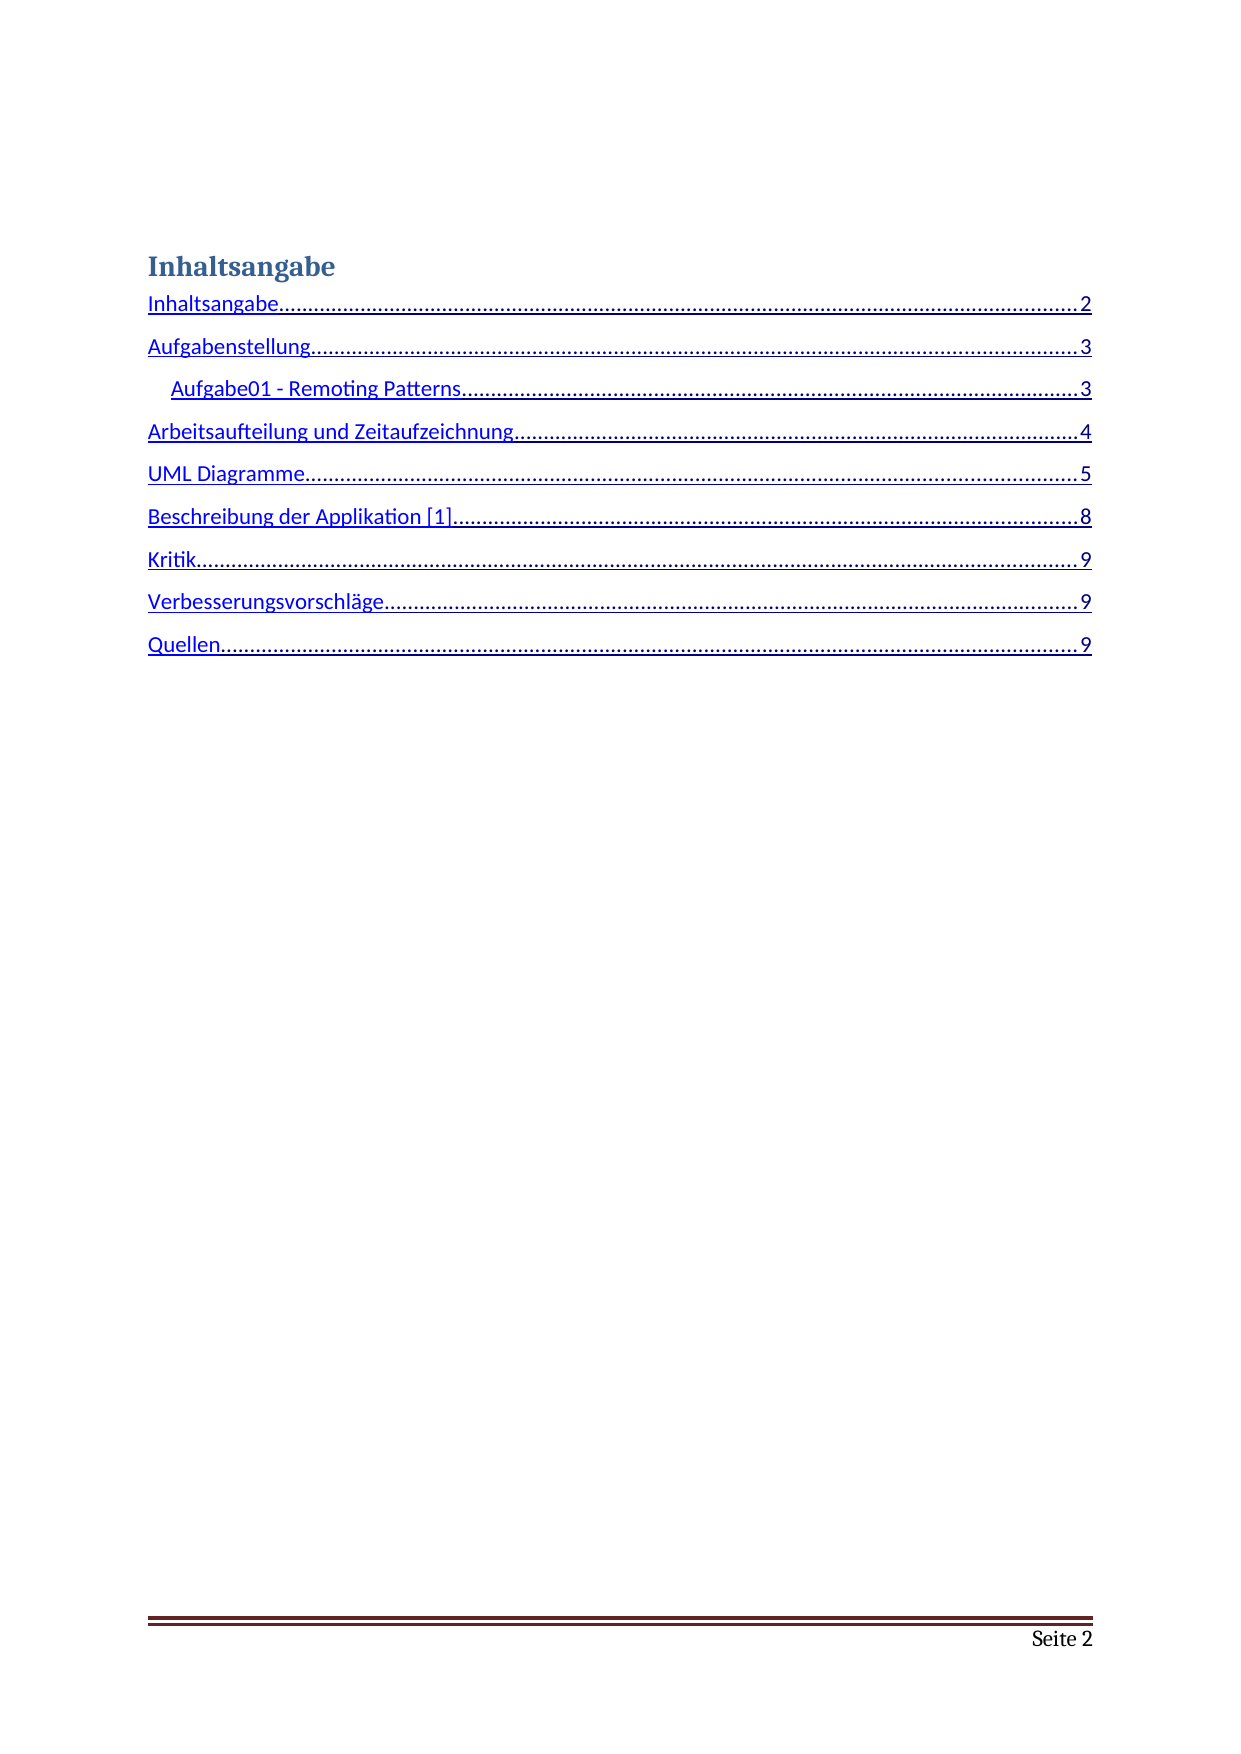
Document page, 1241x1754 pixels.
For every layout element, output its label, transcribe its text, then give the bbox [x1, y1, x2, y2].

text Inhaltsangabe [148, 251, 1093, 284]
text Inhaltsangabe 2 [148, 289, 1093, 317]
text Beschreibung der Applikation [1] 8 [148, 502, 1093, 530]
text Verbesserungsvorschläge 9 [148, 587, 1093, 615]
text Aufgabe01 - Remoting Patterns 3 [171, 374, 1093, 402]
text Kritik 9 [148, 545, 1093, 573]
text Arbeitsaufteilung und Zeitaufzeichnung 4 [148, 417, 1093, 445]
text Aufgabenstellung 3 [148, 332, 1093, 360]
text UML Diagramme 5 [148, 459, 1093, 488]
text Quellen 9 [148, 630, 1093, 658]
